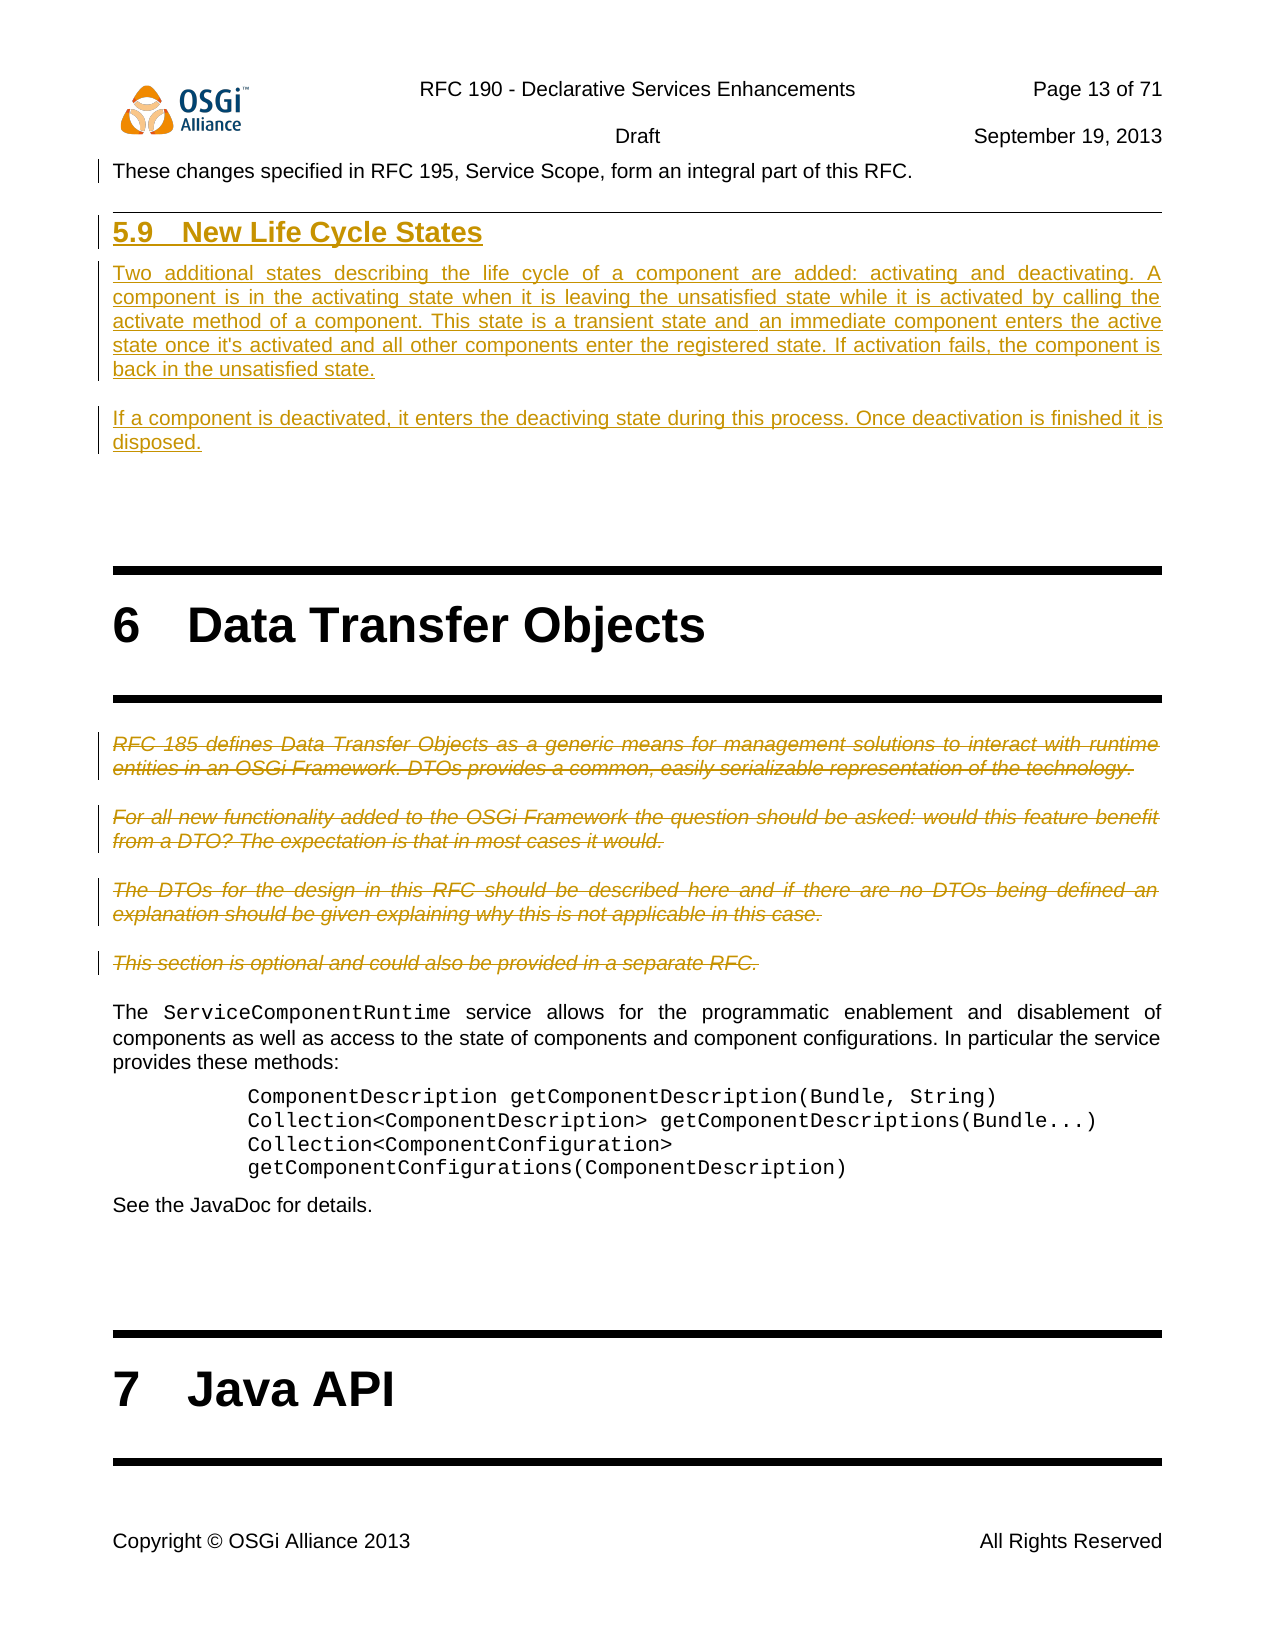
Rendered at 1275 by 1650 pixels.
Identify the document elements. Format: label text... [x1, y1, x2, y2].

picture [113, 78, 257, 142]
text These changes specified in RFC 195, Service Scope, form an integral part of this RFC. [112, 159, 1162, 183]
text Collection<ComponentDescription> getComponentDescriptions(Bundle...) [247, 1110, 1162, 1133]
subtitle Data Transfer Objects [112, 567, 1162, 703]
subtitle Java API [112, 1331, 1162, 1466]
text disposed. [112, 428, 1162, 454]
text back in the unsatisfied state. [112, 355, 1162, 381]
text See the JavaDoc for details. [112, 1193, 1162, 1217]
text component is in the activating state when it is leaving the unsatisfied state while it is activated by calling the activate method of a component. This state is a transient state and an immediate component enters the active state once it's activated and all other components enter the registered state. If activation fails, the component is [112, 283, 1162, 354]
text Collection<ComponentConfiguration> getComponentConfigurations(ComponentDescription) [247, 1133, 1162, 1181]
text If a component is deactivated, it enters the deactiving state during this process. Once deactivation is finished it is [112, 406, 1162, 427]
subtitle New Life Cycle States [112, 213, 1162, 249]
text The ServiceComponentRuntime service allows for the programmatic enablement and disablement of components as well as access to the state of components and component configurations. In particular the service provides these methods: [112, 1000, 1162, 1074]
text ComponentDescription getComponentDescription(Bundle, String) [247, 1086, 1162, 1110]
text Two additional states describing the life cycle of a component are added: activating and deactivating. A [112, 261, 1162, 282]
